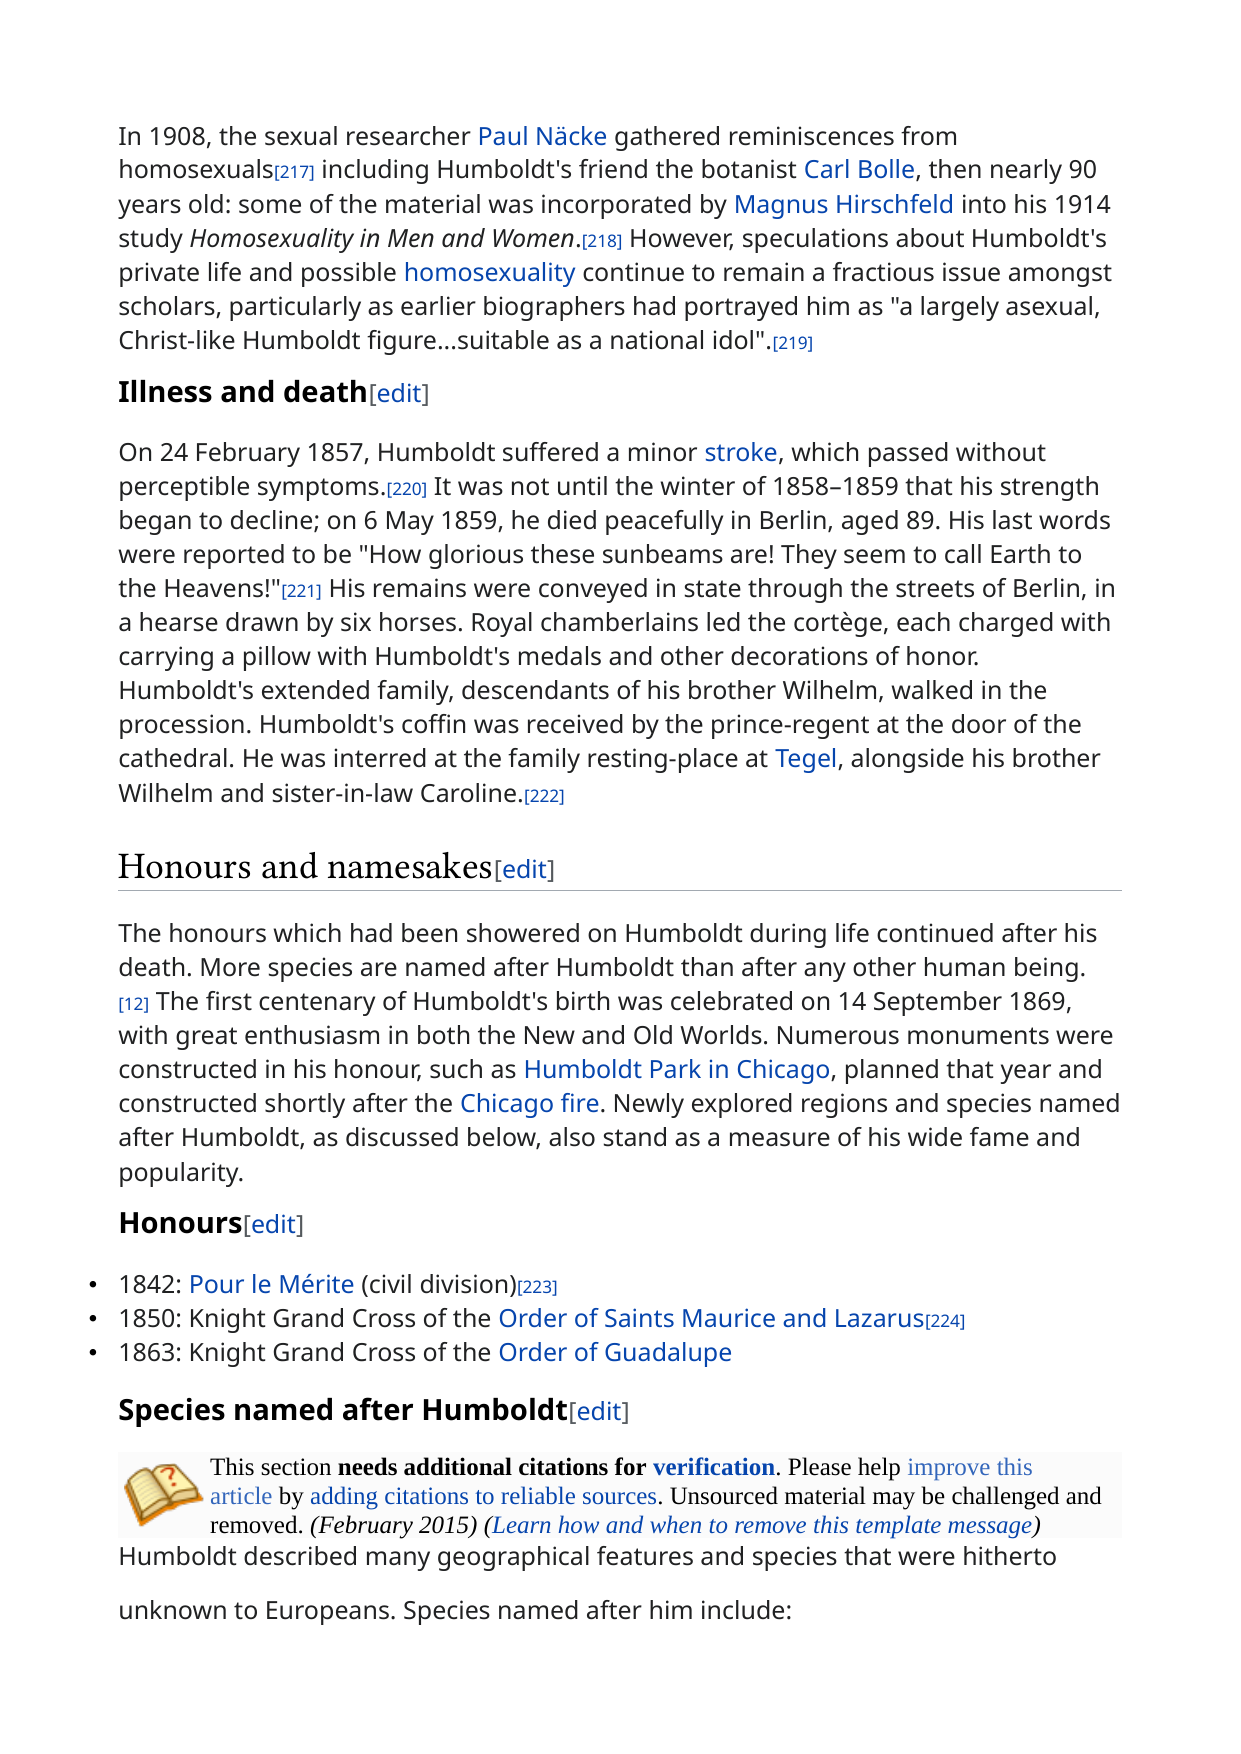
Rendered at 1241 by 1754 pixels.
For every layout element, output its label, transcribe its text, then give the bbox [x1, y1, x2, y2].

text The honours which had been showered on Humboldt during life continued after his death. More species are named after Humboldt than after any other human being.[12] The first centenary of Humboldt's birth was celebrated on 14 September 1869, with great enthusiasm in both the New and Old Worlds. Numerous monuments were constructed in his honour, such as Humboldt Park in Chicago, planned that year and constructed shortly after the Chicago fire. Newly explored regions and species named after Humboldt, as discussed below, also stand as a measure of his wide fame and popularity. [118, 916, 1122, 1188]
text Humboldt described many geographical features and species that were hitherto unknown to Europeans. Species named after him include: [118, 1538, 1122, 1627]
list 1850: Knight Grand Cross of the Order of Saints Maurice and Lazarus[224] [118, 1300, 1122, 1334]
table_header [118, 1452, 210, 1538]
subtitle Honours and namesakes[edit] [118, 845, 1122, 890]
text On 24 February 1857, Humboldt suffered a minor stroke, which passed without perceptible symptoms.[220] It was not until the winter of 1858–1859 that his strength began to decline; on 6 May 1859, he died peacefully in Berlin, aged 89. His last words were reported to be "How glorious these sunbeams are! They seem to call Earth to the Heavens!"[221] His remains were conveyed in state through the streets of Berlin, in a hearse drawn by six horses. Royal chamberlains led the cortège, each charged with carrying a pillow with Humboldt's medals and other decorations of honor. Humboldt's extended family, descendants of his brother Wilhelm, walked in the procession. Humboldt's coffin was received by the prince-regent at the door of the cathedral. He was interred at the family resting-place at Tegel, alongside his brother Wilhelm and sister-in-law Caroline.[222] [118, 434, 1122, 809]
table_header This section needs additional citations for verification. Please help improve this article by adding citations to reliable sources. Unsourced material may be challenged and removed. (February 2015) (Learn how and when to remove this template message) [210, 1452, 1122, 1538]
picture [123, 1463, 205, 1528]
list 1842: Pour le Mérite (civil division)[223] [118, 1266, 1122, 1300]
subtitle Honours[edit] [118, 1203, 1122, 1242]
text In 1908, the sexual researcher Paul Näcke gathered reminiscences from homosexuals[217] including Humboldt's friend the botanist Carl Bolle, then nearly 90 years old: some of the material was incorporated by Magnus Hirschfeld into his 1914 study Homosexuality in Men and Women.[218] However, speculations about Humboldt's private life and possible homosexuality continue to remain a fractious issue amongst scholars, particularly as earlier biographers had portrayed him as "a largely asexual, Christ-like Humboldt figure...suitable as a national idol".[219] [118, 118, 1122, 357]
subtitle Illness and death[edit] [118, 371, 1122, 411]
subtitle Species named after Humboldt[edit] [118, 1389, 1122, 1428]
list 1863: Knight Grand Cross of the Order of Guadalupe [118, 1334, 1122, 1368]
